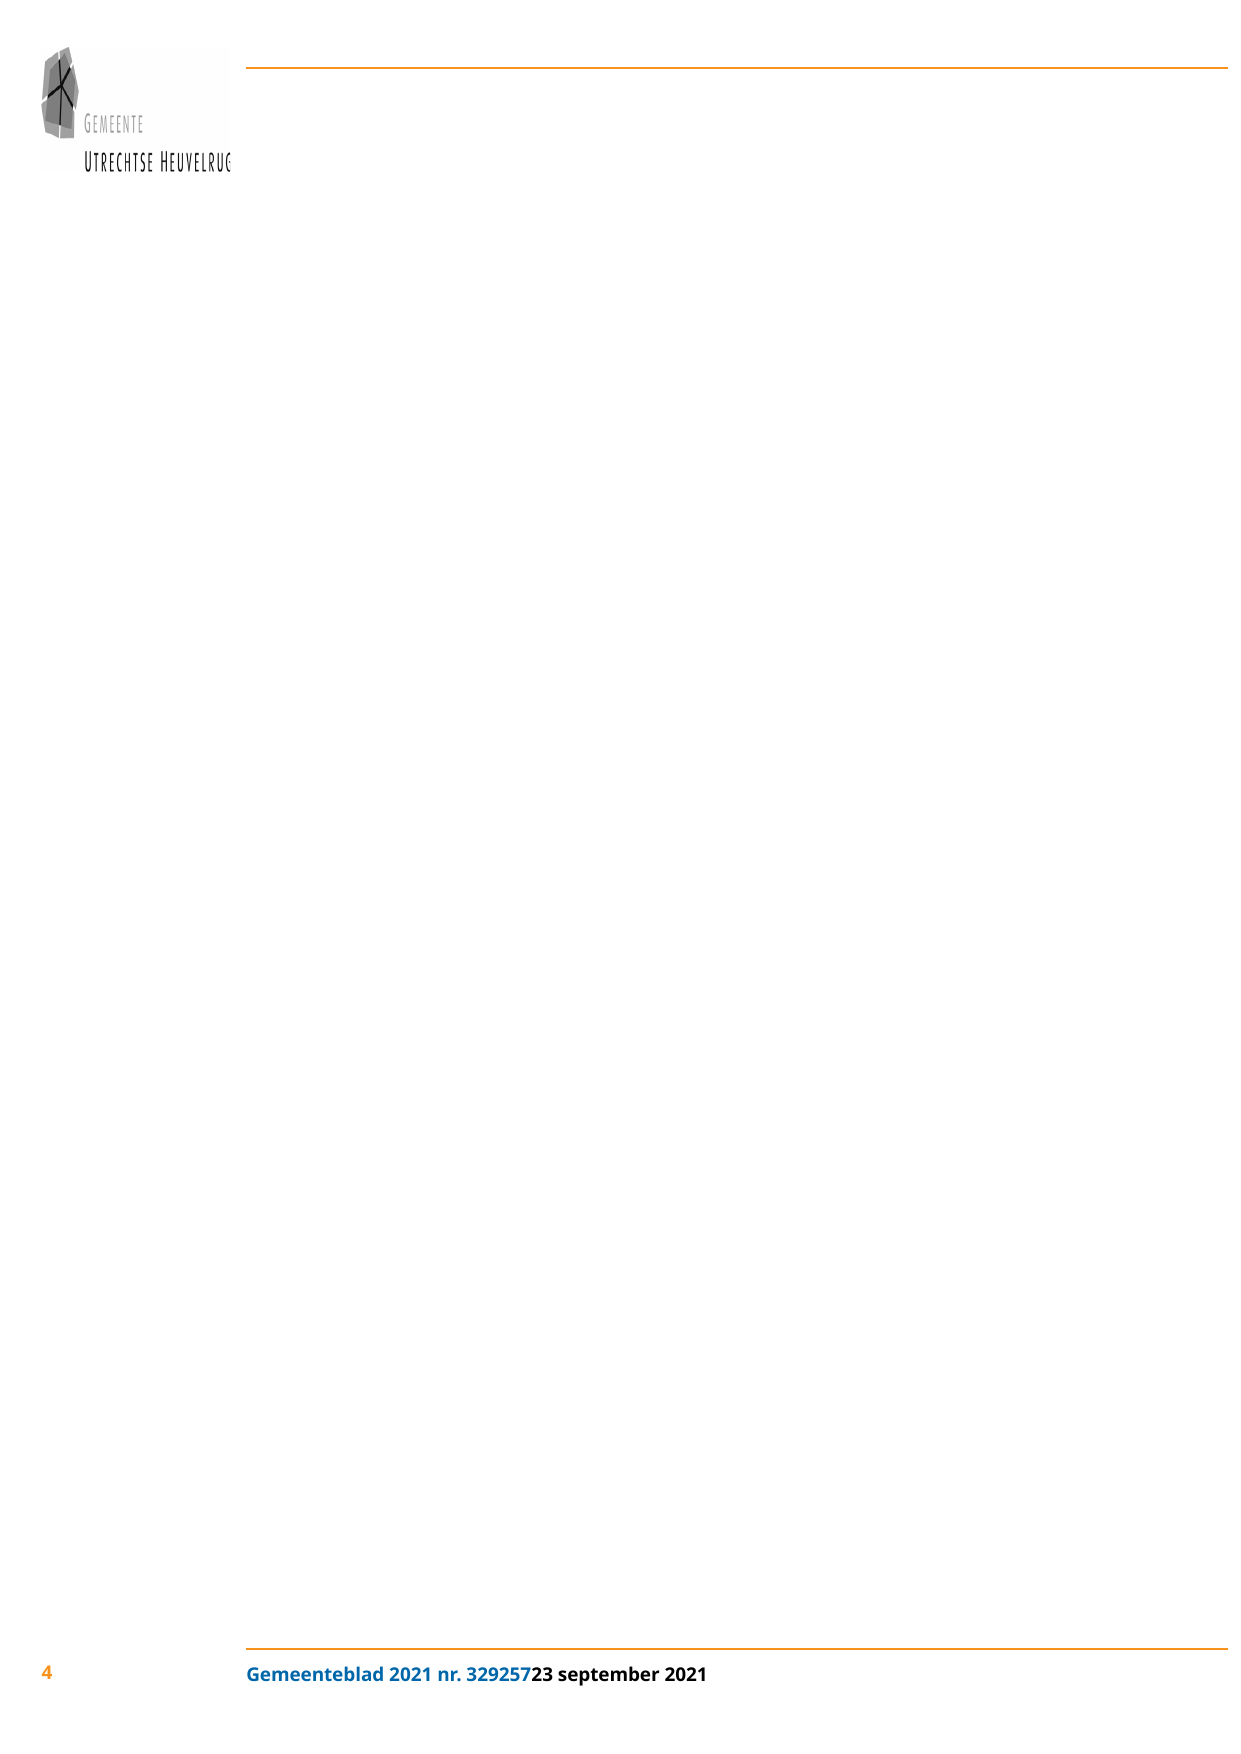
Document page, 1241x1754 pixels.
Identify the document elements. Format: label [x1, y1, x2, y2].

picture [41, 47, 231, 172]
